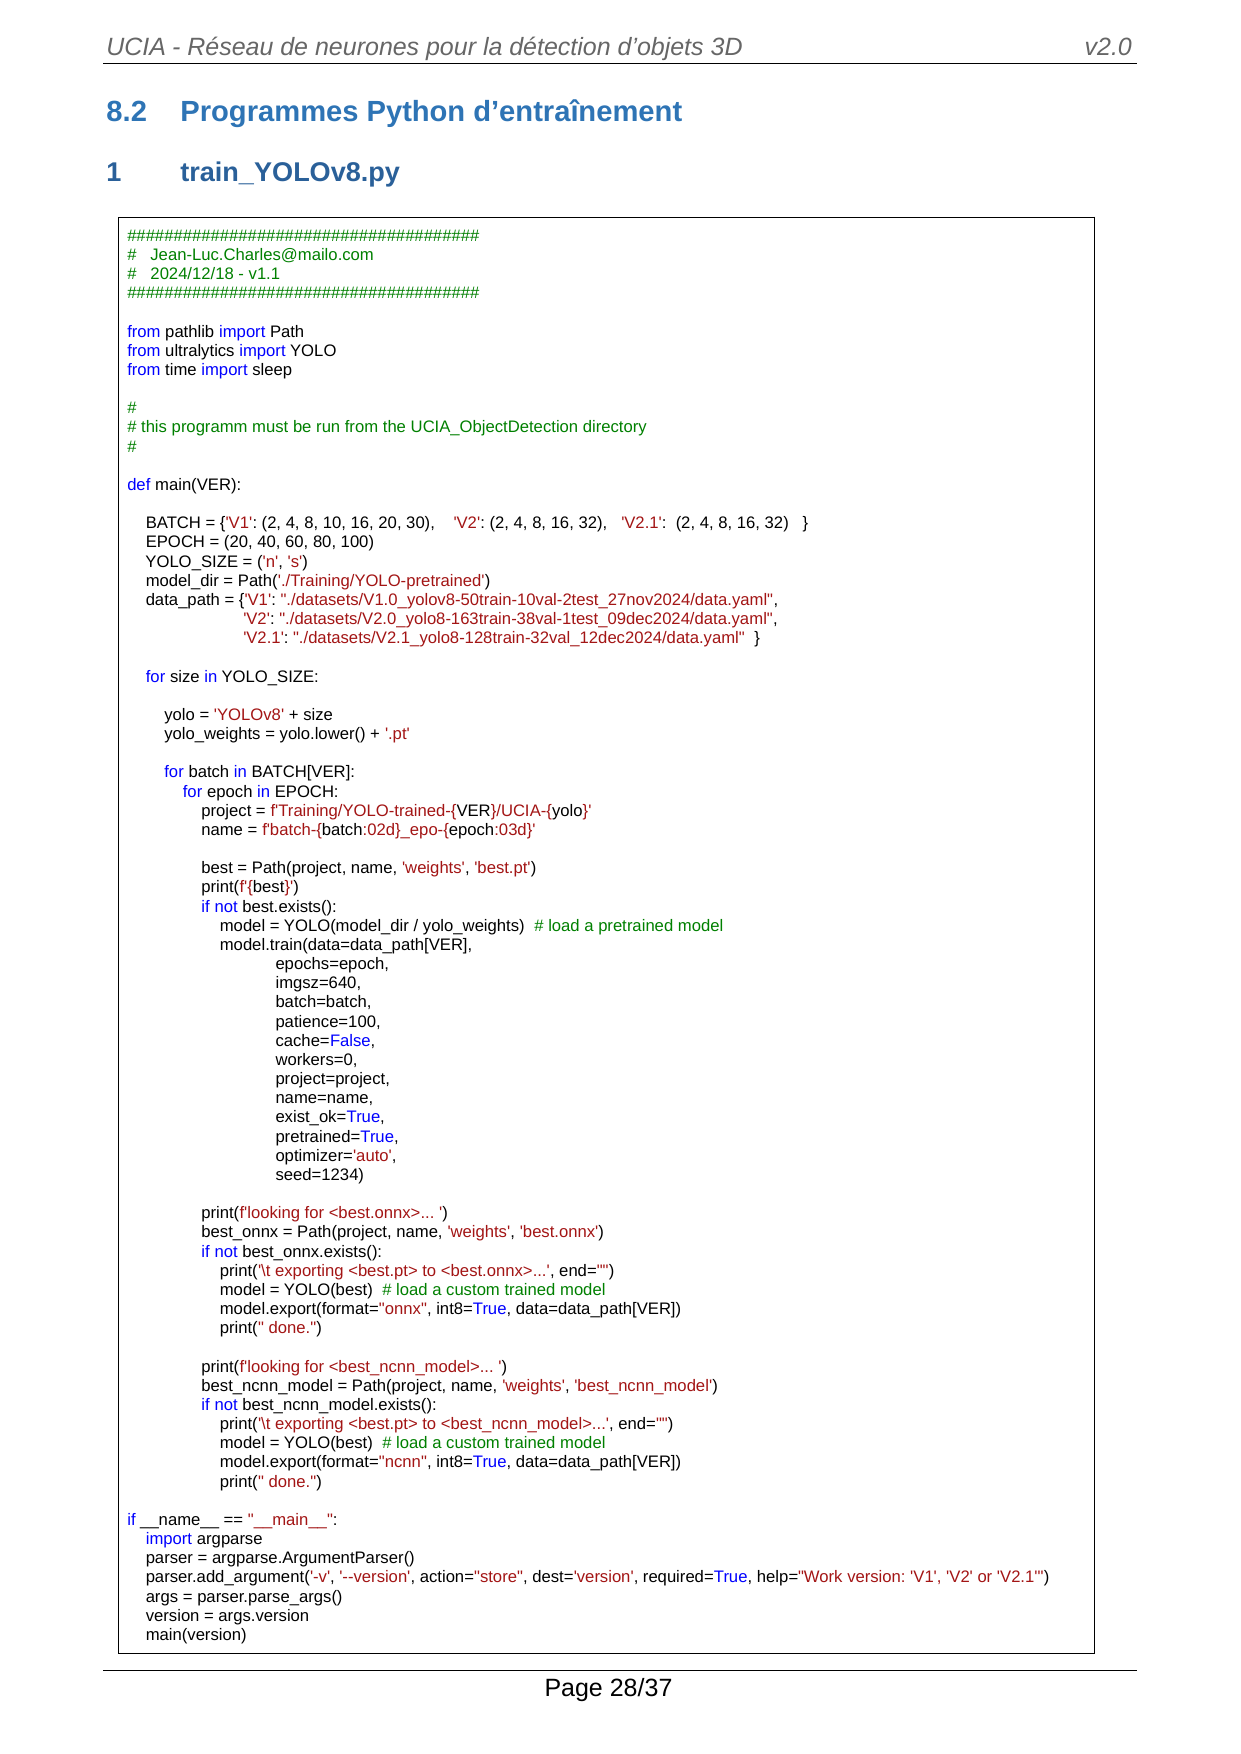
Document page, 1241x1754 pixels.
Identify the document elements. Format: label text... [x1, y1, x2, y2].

text print(" done.") [127, 1471, 1086, 1491]
text version = args.version [127, 1606, 1086, 1625]
text project = f'Training/YOLO-trained-{VER}/UCIA-{yolo}' [127, 801, 1086, 820]
text print(f'looking for <best_ncnn_model>... ') [127, 1356, 1086, 1376]
text yolo_weights = yolo.lower() + '.pt' [127, 724, 1086, 743]
text data_path = {'V1': "./datasets/V1.0_yolov8-50train-10val-2test_27nov2024/data.yaml", [127, 590, 1086, 609]
text model_dir = Path('./Training/YOLO-pretrained') [127, 571, 1086, 590]
text optimizer='auto', [127, 1146, 1086, 1165]
text print(f'looking for <best.onnx>... ') [127, 1203, 1086, 1222]
text name = f'batch-{batch:02d}_epo-{epoch:03d}' [127, 820, 1086, 839]
text project=project, [127, 1069, 1086, 1088]
text model.export(format="ncnn", int8=True, data=data_path[VER]) [127, 1452, 1086, 1471]
text seed=1234) [127, 1165, 1086, 1184]
text YOLO_SIZE = ('n', 's') [127, 551, 1086, 571]
text model = YOLO(best) # load a custom trained model [127, 1433, 1086, 1452]
text best_onnx = Path(project, name, 'weights', 'best.onnx') [127, 1222, 1086, 1241]
text main(version) [127, 1625, 1086, 1644]
text imgsz=640, [127, 973, 1086, 992]
text import argparse [127, 1529, 1086, 1548]
text for batch in BATCH[VER]: [127, 762, 1086, 781]
subtitle train_YOLOv8.py [106, 156, 1134, 187]
text args = parser.parse_args() [127, 1586, 1086, 1606]
text 'V2.1': "./datasets/V2.1_yolo8-128train-32val_12dec2024/data.yaml" } [127, 628, 1086, 647]
text def main(VER): [127, 475, 1086, 494]
text # this programm must be run from the UCIA_ObjectDetection directory [127, 417, 1086, 436]
text cache=False, [127, 1031, 1086, 1050]
text pretrained=True, [127, 1126, 1086, 1146]
text print('\t exporting <best.pt> to <best.onnx>...', end="") [127, 1261, 1086, 1280]
text EPOCH = (20, 40, 60, 80, 100) [127, 532, 1086, 551]
text from time import sleep [127, 360, 1086, 379]
text best_ncnn_model = Path(project, name, 'weights', 'best_ncnn_model') [127, 1376, 1086, 1395]
text if __name__ == "__main__": [127, 1510, 1086, 1529]
text name=name, [127, 1088, 1086, 1107]
text patience=100, [127, 1011, 1086, 1031]
text model.export(format="onnx", int8=True, data=data_path[VER]) [127, 1299, 1086, 1318]
text ###################################### [127, 226, 1086, 245]
text yolo = 'YOLOv8' + size [127, 705, 1086, 724]
text # 2024/12/18 - v1.1 [127, 264, 1086, 283]
text model = YOLO(model_dir / yolo_weights) # load a pretrained model [127, 916, 1086, 935]
text best = Path(project, name, 'weights', 'best.pt') [127, 858, 1086, 877]
text print(" done.") [127, 1318, 1086, 1337]
text if not best_onnx.exists(): [127, 1241, 1086, 1261]
text for size in YOLO_SIZE: [127, 666, 1086, 686]
text for epoch in EPOCH: [127, 781, 1086, 801]
text parser = argparse.ArgumentParser() [127, 1548, 1086, 1567]
text exist_ok=True, [127, 1107, 1086, 1126]
text workers=0, [127, 1050, 1086, 1069]
text # [127, 436, 1086, 456]
text 'V2': "./datasets/V2.0_yolo8-163train-38val-1test_09dec2024/data.yaml", [127, 609, 1086, 628]
subtitle Programmes Python d’entraînement [106, 94, 1134, 127]
text if not best.exists(): [127, 896, 1086, 916]
text # Jean-Luc.Charles@mailo.com [127, 245, 1086, 264]
text batch=batch, [127, 992, 1086, 1011]
text ###################################### [127, 283, 1086, 302]
text from ultralytics import YOLO [127, 341, 1086, 360]
text print(f'{best}') [127, 877, 1086, 896]
text if not best_ncnn_model.exists(): [127, 1395, 1086, 1414]
text BATCH = {'V1': (2, 4, 8, 10, 16, 20, 30), 'V2': (2, 4, 8, 16, 32), 'V2.1': (2, 4, 8, 16, 32) } [127, 513, 1086, 532]
text model.train(data=data_path[VER], [127, 935, 1086, 954]
text epochs=epoch, [127, 954, 1086, 973]
text parser.add_argument('-v', '--version', action="store", dest='version', required=True, help="Work version: 'V1', 'V2' or 'V2.1'") [127, 1567, 1086, 1586]
text from pathlib import Path [127, 321, 1086, 341]
text # [127, 398, 1086, 417]
text print('\t exporting <best.pt> to <best_ncnn_model>...', end="") [127, 1414, 1086, 1433]
text model = YOLO(best) # load a custom trained model [127, 1280, 1086, 1299]
